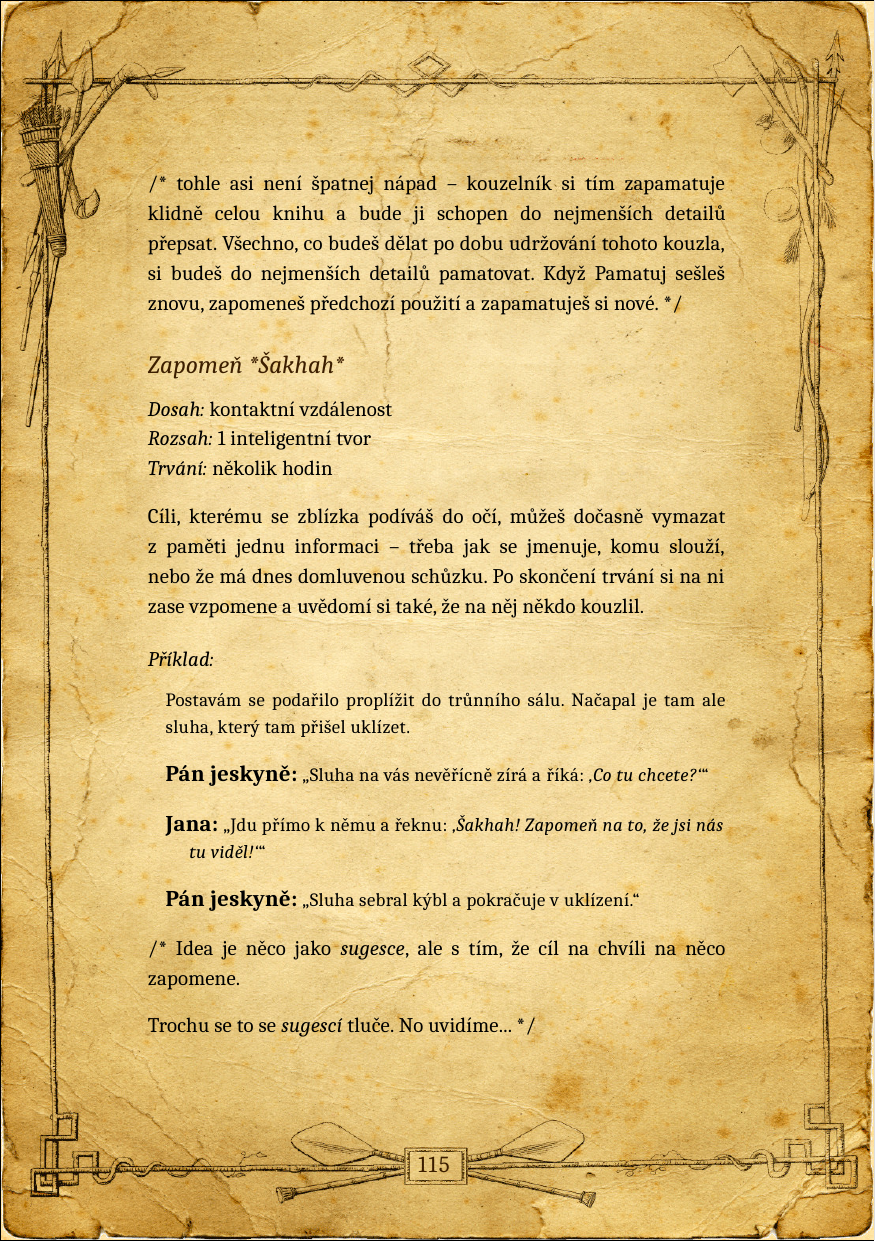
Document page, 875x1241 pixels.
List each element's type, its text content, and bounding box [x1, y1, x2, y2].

text Dosah: kontaktní vzdálenost Rozsah: 1 inteligentní tvor Trvání: několik hodin [148, 397, 726, 481]
text Postavám se podařilo proplížit do trůnního sálu. Načapal je tam ale sluha, který tam přišel uklízet. [165, 689, 726, 738]
text Jana: „Jdu přímo k⁠ němu a⁠ řeknu: ‚Šakhah! Zapomeň na to, že jsi nás tu viděl!‘“ [165, 811, 726, 864]
text Příklad: [148, 648, 726, 672]
text /* Idea je něco jako sugesce, ale s⁠ tím, že cíl na chvíli na něco zapomene. [148, 937, 726, 991]
text Trochu se to se sugescí tluče. No uvidíme... */ [148, 1014, 726, 1038]
text /* tohle asi není špatnej nápad – kouzelník si tím zapamatuje klidně celou knihu a⁠ bude ji schopen do nejmenších detailů přepsat. Všechno, co budeš dělat po dobu udržování tohoto kouzla, si budeš do nejmenších detailů pamatovat. Když Pamatuj sešleš znovu, zapomeneš předchozí použití a⁠ zapamatuješ si nové. */ [148, 172, 726, 315]
picture [1, 1, 874, 1240]
text Pán jeskyně: „Sluha na vás nevěřícně zírá a⁠ říká: ‚Co tu chcete?‘“ [165, 761, 726, 787]
text Pán jeskyně: „Sluha sebral kýbl a⁠ pokračuje v⁠ uklízení.“ [165, 887, 726, 912]
subtitle Zapomeň *Šakhah* [148, 351, 726, 379]
text Cíli, kterému se zblízka podíváš do očí, můžeš dočasně vymazat z⁠ paměti jednu informaci – třeba jak se jmenuje, komu slouží, nebo že má dnes domluvenou schůzku. Po skončení trvání si na ni zase vzpomene a⁠ uvědomí si také, že na něj někdo kouzlil. [148, 504, 726, 618]
